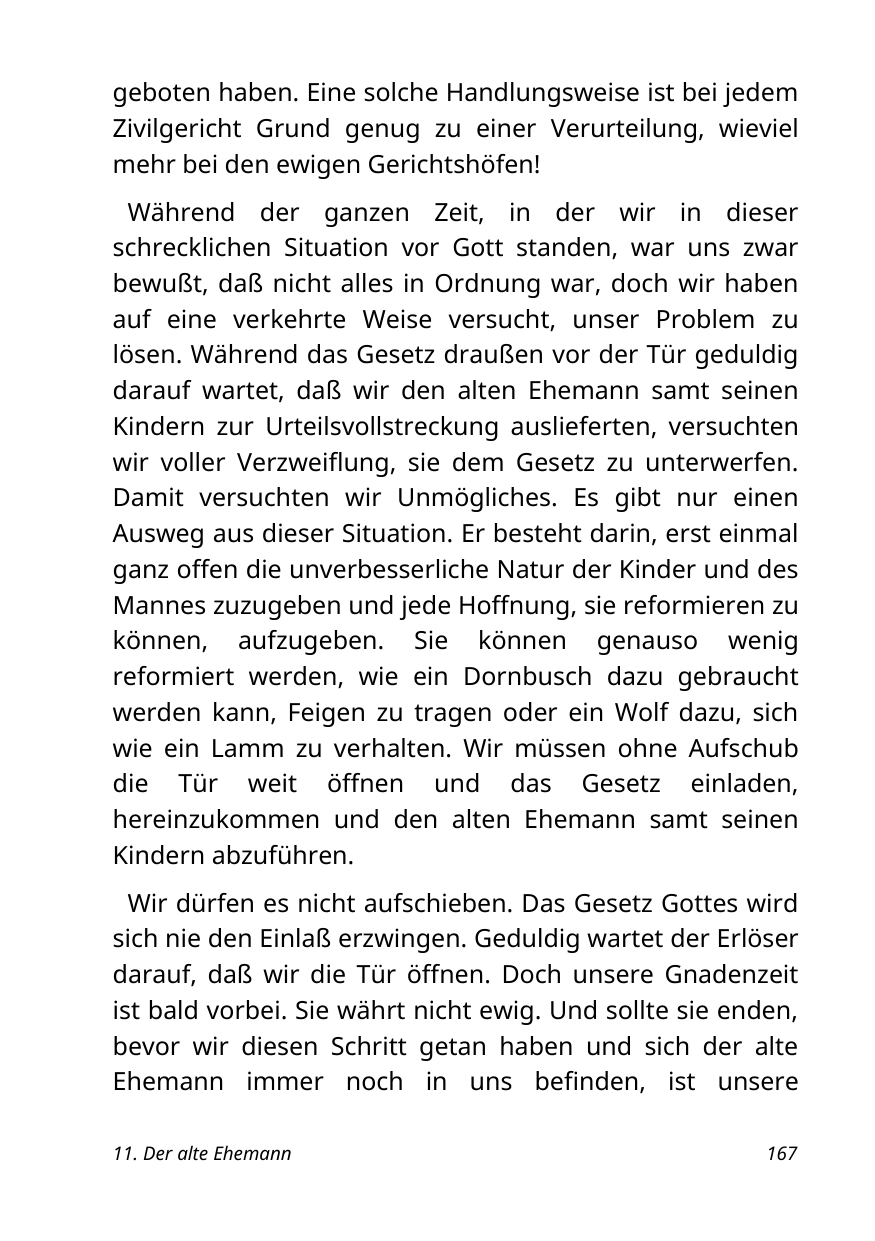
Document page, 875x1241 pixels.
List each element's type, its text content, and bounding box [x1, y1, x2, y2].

text Wir dürfen es nicht aufschieben. Das Gesetz Gottes wird sich nie den Einlaß erzwingen. Geduldig wartet der Erlöser darauf, daß wir die Tür öffnen. Doch unsere Gnadenzeit ist bald vorbei. Sie währt nicht ewig. Und sollte sie enden, bevor wir diesen Schritt getan haben und sich der alte Ehemann immer noch in uns befinden, ist unsere [112, 885, 799, 1098]
text geboten haben. Eine solche Handlungsweise ist bei jedem Zivilgericht Grund genug zu einer Verurteilung, wieviel mehr bei den ewigen Gerichtshöfen! [112, 75, 799, 181]
text Während der ganzen Zeit, in der wir in dieser schrecklichen Situation vor Gott standen, war uns zwar bewußt, daß nicht alles in Ordnung war, doch wir haben auf eine verkehrte Weise versucht, unser Problem zu lösen. Während das Gesetz draußen vor der Tür geduldig darauf wartet, daß wir den alten Ehemann samt seinen Kindern zur Urteilsvollstreckung auslieferten, versuchten wir voller Verzweiflung, sie dem Gesetz zu unterwerfen. Damit versuchten wir Unmögliches. Es gibt nur einen Ausweg aus dieser Situation. Er besteht darin, erst einmal ganz offen die unverbesserliche Natur der Kinder und des Mannes zuzugeben und jede Hoffnung, sie reformieren zu können, aufzugeben. Sie können genauso wenig reformiert werden, wie ein Dornbusch dazu gebraucht werden kann, Feigen zu tragen oder ein Wolf dazu, sich wie ein Lamm zu verhalten. Wir müssen ohne Aufschub die Tür weit öffnen und das Gesetz einladen, hereinzukommen und den alten Ehemann samt seinen Kindern abzuführen. [112, 194, 799, 871]
